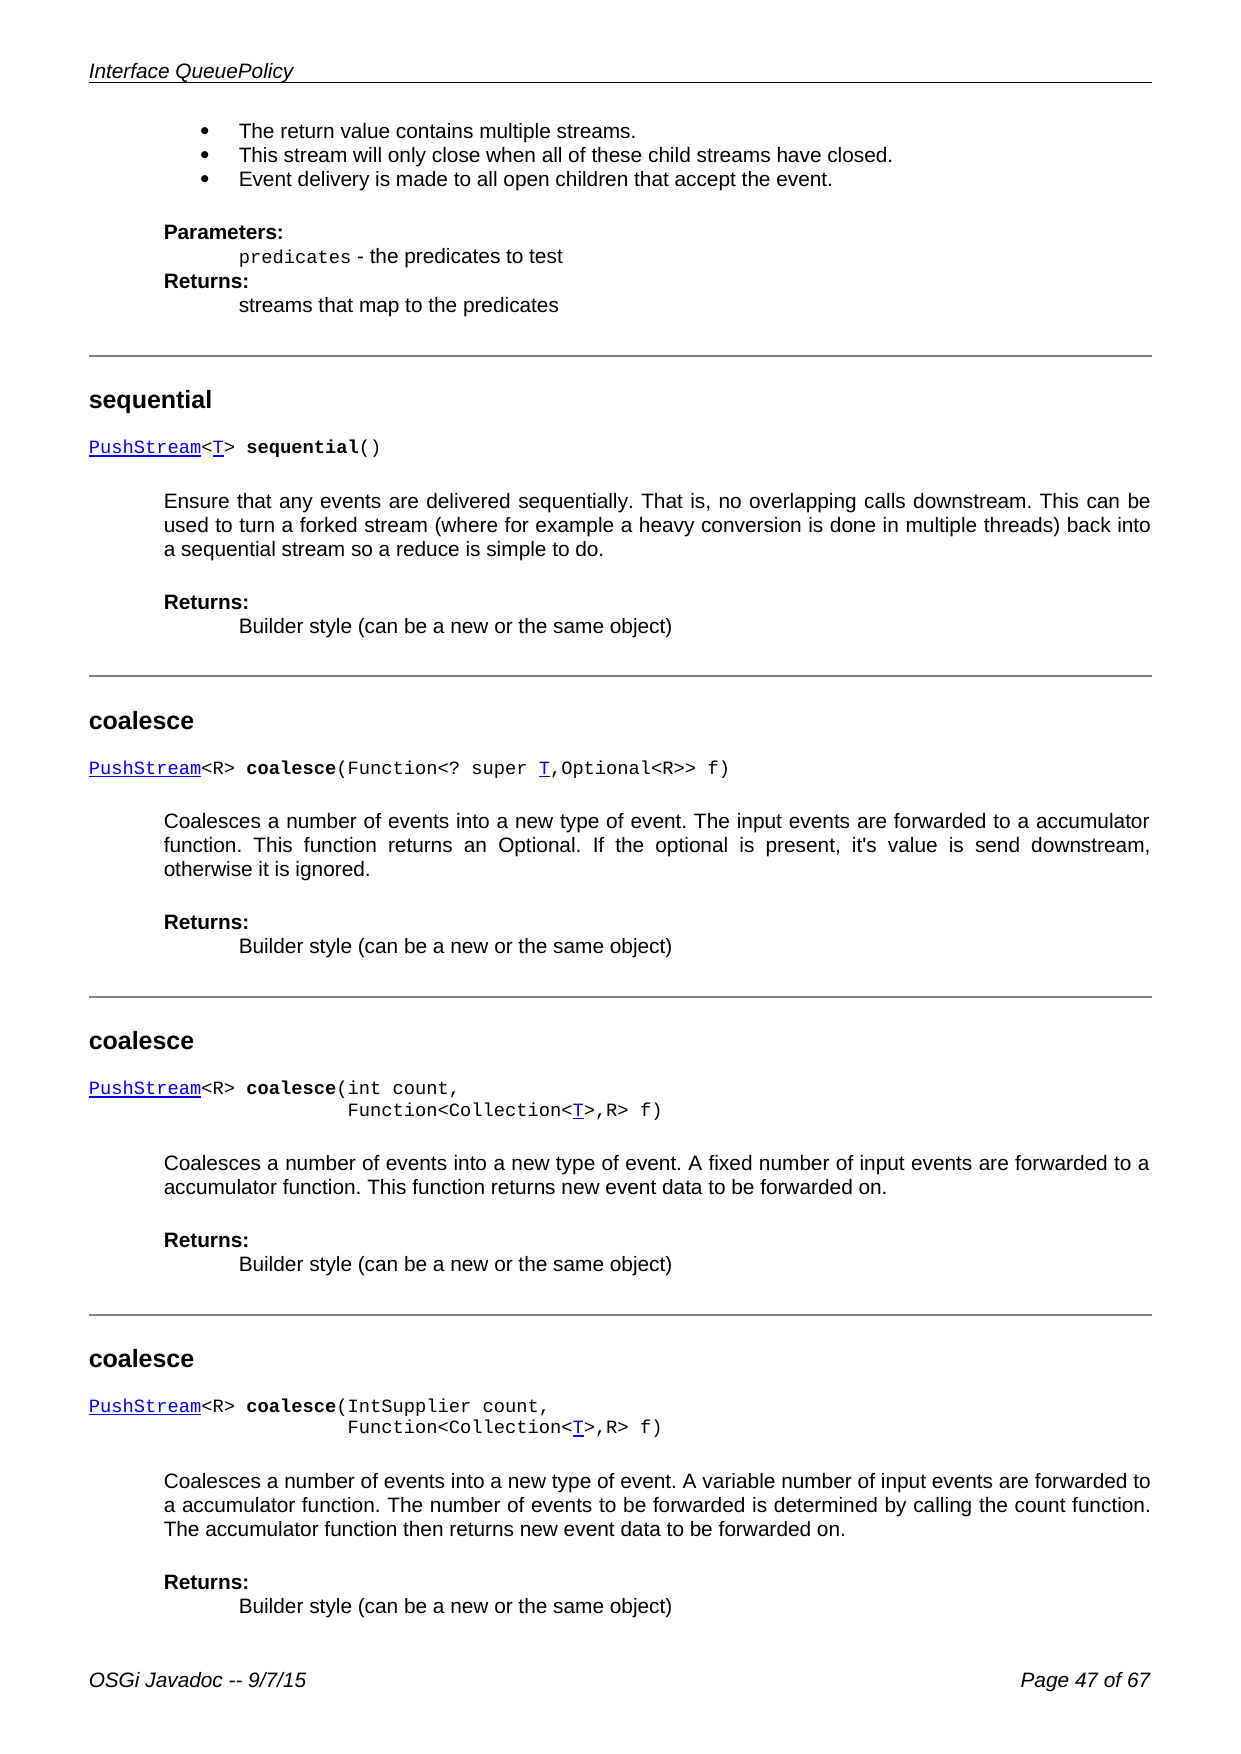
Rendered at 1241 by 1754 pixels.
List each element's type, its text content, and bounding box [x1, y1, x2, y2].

text Builder style (can be a new or the same object) [238, 934, 1152, 958]
text Returns: [163, 269, 1152, 293]
subtitle coalesce [88, 1344, 1152, 1373]
text Coalesces a number of events into a new type of event. A fixed number of input events are forwarded to a accumulator function. This function returns new event data to be forwarded on. [163, 1151, 1152, 1199]
text streams that map to the predicates [238, 293, 1152, 317]
list This stream will only close when all of these child streams have closed. [201, 142, 1152, 167]
subtitle coalesce [88, 1026, 1152, 1055]
list The return value contains multiple streams. [201, 118, 1152, 142]
text PushStream<R> coalesce(Function<? super T,Optional<R>> f) [88, 758, 1152, 780]
text Parameters: [163, 220, 1152, 244]
text PushStream<R> coalesce(int count, Function<Collection<T>,R> f) [88, 1079, 1152, 1122]
text Returns: [163, 910, 1152, 934]
text PushStream<T> sequential() [88, 438, 1152, 459]
text Builder style (can be a new or the same object) [238, 613, 1152, 637]
text predicates - the predicates to test [238, 244, 1152, 269]
text Coalesces a number of events into a new type of event. A variable number of input events are forwarded to a accumulator function. The number of events to be forwarded is determined by calling the count function. The accumulator function then returns new event data to be forwarded on. [163, 1468, 1152, 1540]
text Coalesces a number of events into a new type of event. The input events are forwarded to a accumulator function. This function returns an Optional. If the optional is present, it's value is send downstream, otherwise it is ignored. [163, 809, 1152, 881]
list Event delivery is made to all open children that accept the event. [201, 167, 1152, 191]
subtitle coalesce [88, 706, 1152, 734]
text PushStream<R> coalesce(IntSupplier count, Function<Collection<T>,R> f) [88, 1397, 1152, 1439]
text Returns: [163, 1569, 1152, 1593]
text Returns: [163, 589, 1152, 613]
text Builder style (can be a new or the same object) [238, 1593, 1152, 1617]
text Builder style (can be a new or the same object) [238, 1252, 1152, 1276]
text Returns: [163, 1228, 1152, 1252]
subtitle sequential [88, 385, 1152, 414]
text Ensure that any events are delivered sequentially. That is, no overlapping calls downstream. This can be used to turn a forked stream (where for example a heavy conversion is done in multiple threads) back into a sequential stream so a reduce is simple to do. [163, 488, 1152, 560]
